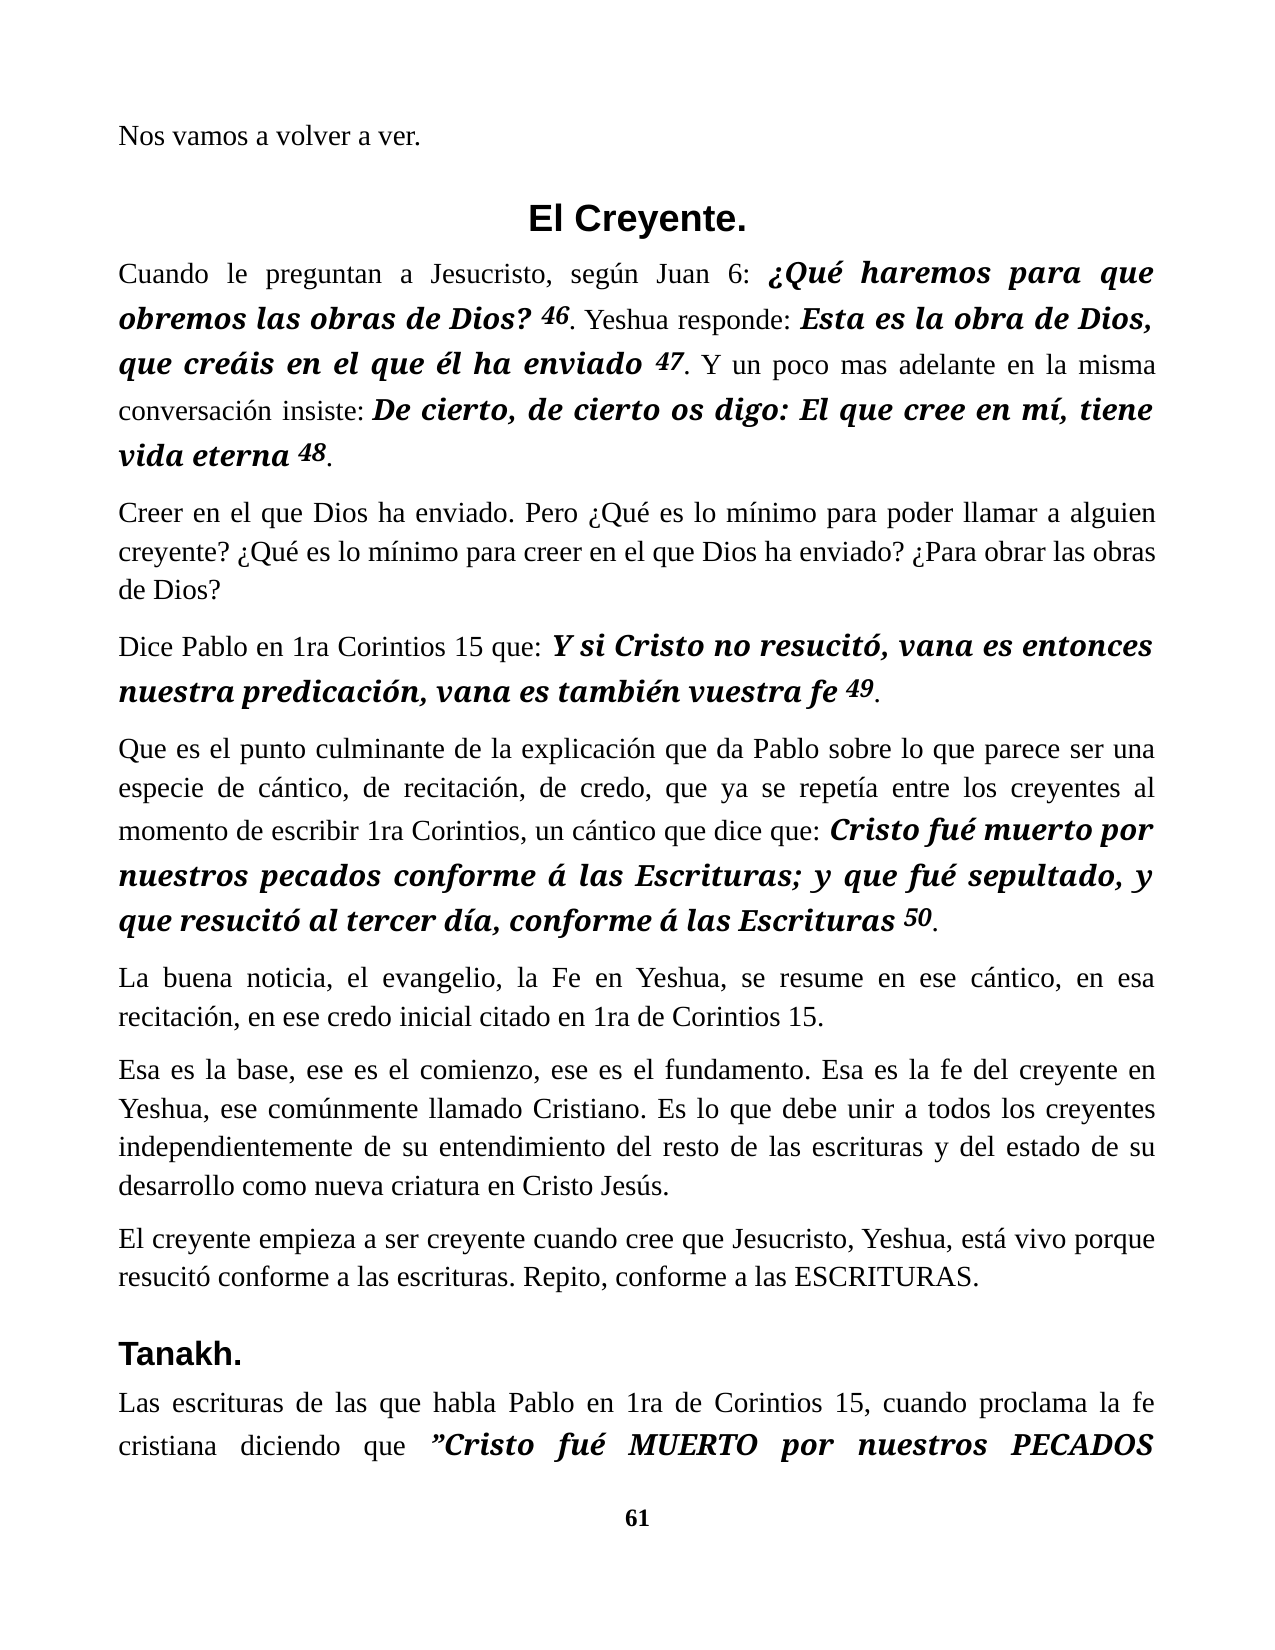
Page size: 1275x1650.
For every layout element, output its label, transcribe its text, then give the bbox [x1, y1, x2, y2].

text La buena noticia, el evangelio, la Fe en Yeshua, se resume en ese cántico, en esa recitación, en ese credo inicial citado en 1ra de Corintios 15. [118, 961, 1157, 1033]
text Creer en el que Dios ha enviado. Pero ¿Qué es lo mínimo para poder llamar a alguien creyente? ¿Qué es lo mínimo para creer en el que Dios ha enviado? ¿Para obrar las obras de Dios? [118, 495, 1157, 606]
text Nos vamos a volver a ver. [118, 118, 1157, 152]
text Cuando le preguntan a Jesucristo, según Juan 6: ¿Qué haremos para que obremos las obras de Dios? . Yeshua responde: Esta es la obra de Dios, que creáis en el que él ha enviado . Y un poco mas adelante en la misma conversación insiste: De cierto, de cierto os digo: El que cree en mí, tiene vida eterna . [118, 252, 1157, 474]
subtitle Tanakh. [118, 1333, 1157, 1372]
text Esa es la base, ese es el comienzo, ese es el fundamento. Esa es la fe del creyente en Yeshua, ese comúnmente llamado Cristiano. Es lo que debe unir a todos los creyentes independientemente de su entendimiento del resto de las escrituras y del estado de su desarrollo como nueva criatura en Cristo Jesús. [118, 1052, 1157, 1201]
text Dice Pablo en 1ra Corintios 15 que: Y si Cristo no resucitó, vana es entonces nuestra predicación, vana es también vuestra fe . [118, 625, 1157, 711]
text Las escrituras de las que habla Pablo en 1ra de Corintios 15, cuando proclama la fe cristiana diciendo que ”Cristo fué MUERTO por nuestros PECADOS [118, 1385, 1157, 1464]
text Que es el punto culminante de la explicación que da Pablo sobre lo que parece ser una especie de cántico, de recitación, de credo, que ya se repetía entre los creyentes al momento de escribir 1ra Corintios, un cántico que dice que: Cristo fué muerto por nuestros pecados conforme á las Escrituras; y que fué sepultado, y que resucitó al tercer día, conforme á las Escrituras . [118, 731, 1157, 940]
subtitle El Creyente. [118, 196, 1157, 240]
text El creyente empieza a ser creyente cuando cree que Jesucristo, Yeshua, está vivo porque resucitó conforme a las escrituras. Repito, conforme a las ESCRITURAS. [118, 1221, 1157, 1293]
